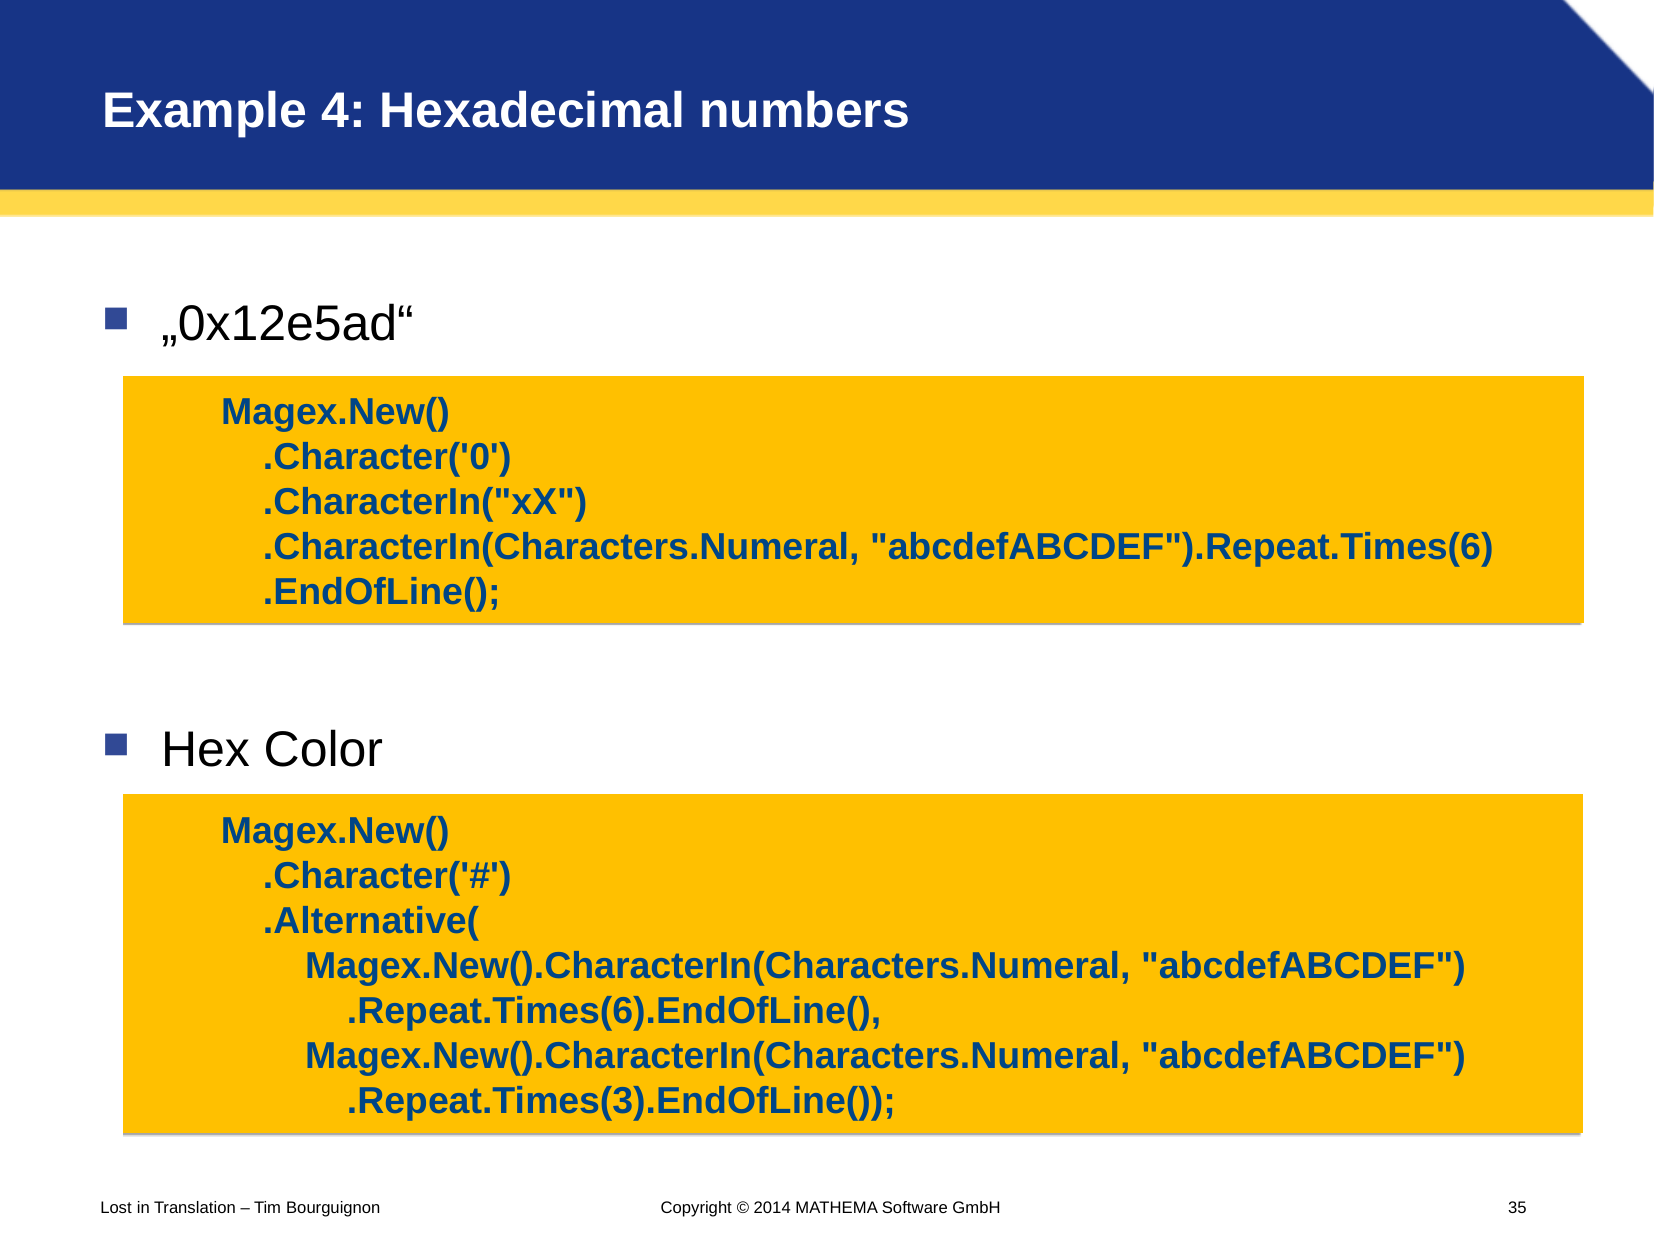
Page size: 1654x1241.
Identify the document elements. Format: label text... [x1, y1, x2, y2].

picture [0, 0, 1654, 1241]
text_box Magex.New() .Character('0') .CharacterIn("xX") .CharacterIn(Characters.Numeral, "abcdefABCDEF").Repeat.Times(6) .EndOfLine(); [123, 376, 1584, 623]
title Example 4: Hexadecimal numbers [101, 64, 1173, 156]
text_box Magex.New() .Character('#') .Alternative( Magex.New().CharacterIn(Characters.Numeral, "abcdefABCDEF") .Repeat.Times(6).EndOfLine(), Magex.New().CharacterIn(Characters.Numeral, "abcdefABCDEF") .Repeat.Times(3).EndOfLine()); [123, 794, 1583, 1133]
list „0x12e5ad“ Hex Color [101, 295, 1528, 1139]
